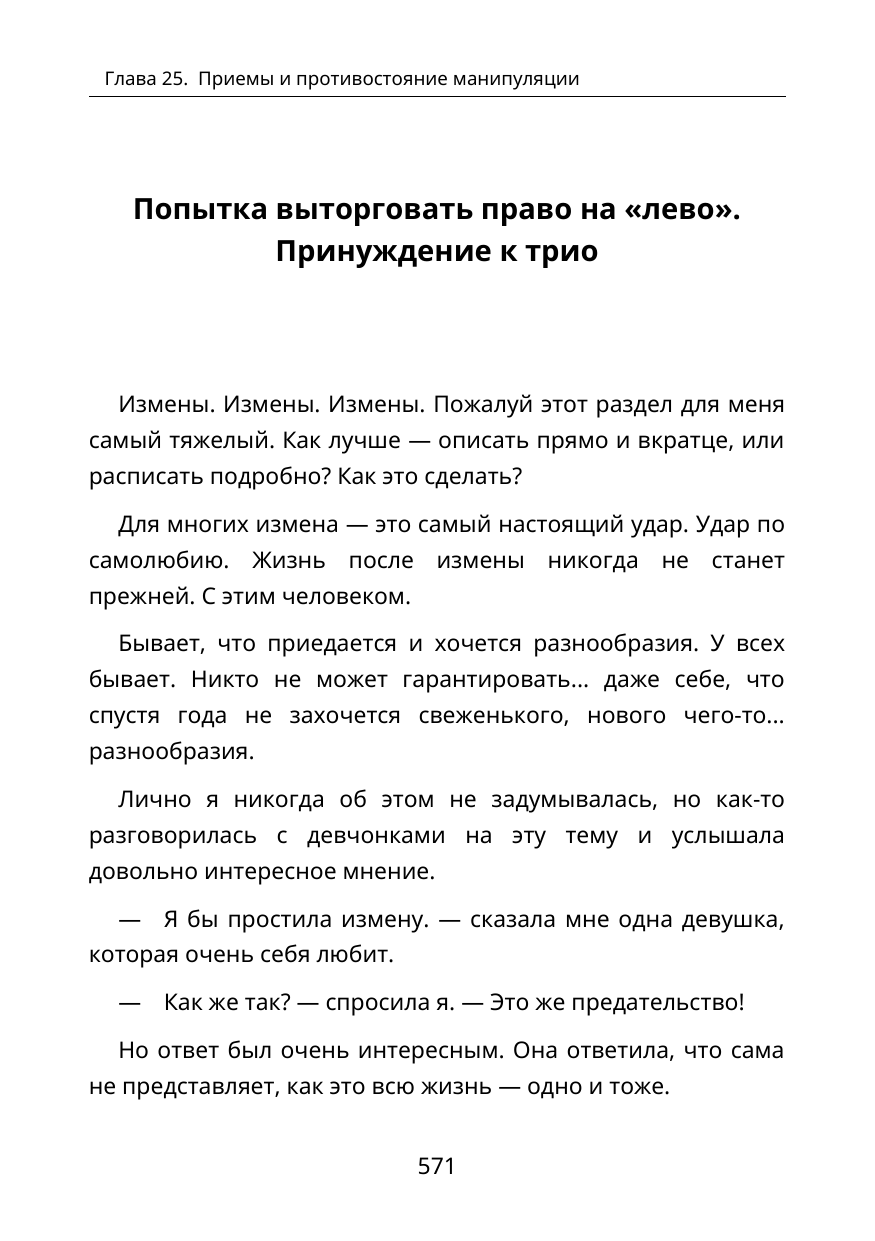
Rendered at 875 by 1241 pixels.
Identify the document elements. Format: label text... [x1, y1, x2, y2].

list Я бы простила измену. — сказала мне одна девушка, которая очень себя любит. [88, 902, 786, 970]
text Бывает, что приедается и хочется разнообразия. У всех бывает. Никто не может гарантировать... даже себе, что спустя года не захочется свеженького, нового чего-то... разнообразия. [88, 627, 786, 766]
list Как же так? — спросила я. — Это же предательство! [88, 986, 786, 1017]
text Но ответ был очень интересным. Она ответила, что сама не представляет, как это всю жизнь — одно и тоже. [88, 1034, 786, 1101]
text Лично я никогда об этом не задумывалась, но как-то разговорилась с девчонками на эту тему и услышала довольно интересное мнение. [88, 783, 786, 886]
subtitle Попытка выторговать право на «лево». Принуждение к трио [88, 185, 786, 270]
text Для многих измена — это самый настоящий удар. Удар по самолюбию. Жизнь после измены никогда не станет прежней. С этим человеком. [88, 508, 786, 611]
text Измены. Измены. Измены. Пожалуй этот раздел для меня самый тяжелый. Как лучше — описать прямо и вкратце, или расписать подробно? Как это сделать? [88, 388, 786, 491]
